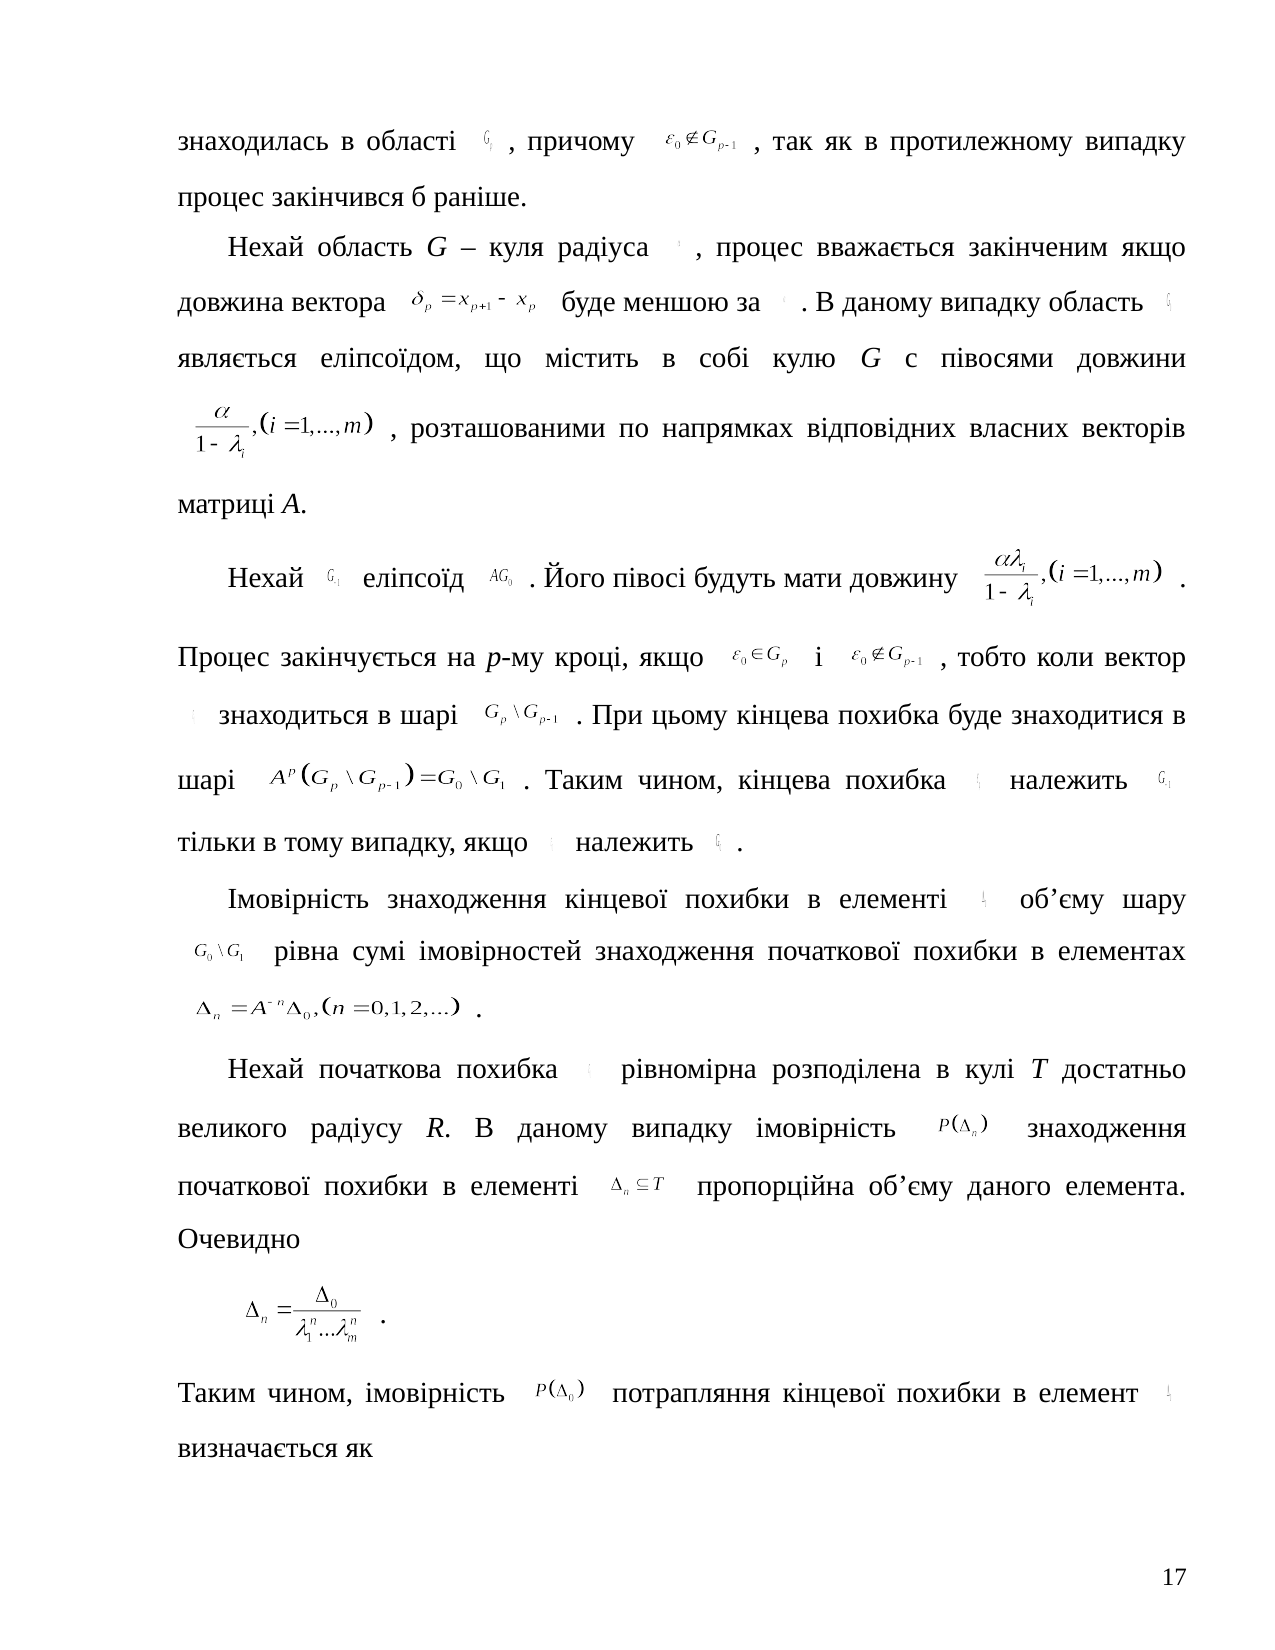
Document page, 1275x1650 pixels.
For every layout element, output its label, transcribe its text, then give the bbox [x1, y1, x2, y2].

text [177, 1272, 227, 1353]
text Нехай область G – куля радіуса , процес вважається закінченим якщо довжина вектора буде меншою за . В даному випадку область являється еліпсоїдом, що містить в собі кулю G с півосями довжини , розташованими по напрямках відповідних власних векторів матриці А. [177, 229, 1186, 519]
text Нехай еліпсоїд . Його півосі будуть мати довжину . Процес закінчується на p-му кроці, якщо і , тобто коли вектор знаходиться в шарі . При цьому кінцева похибка буде знаходитися в шарі . Таким чином, кінцева похибка належить тільки в тому випадку, якщо належить . [177, 536, 1186, 861]
text Імовірність знаходження кінцевої похибки в елементі об’єму шару рівна сумі імовірностей знаходження початкової похибки в елементах . [177, 878, 1186, 1032]
text Таким чином, імовірність потрапляння кінцевої похибки в елемент визначається як [177, 1370, 1186, 1464]
text знаходилась в області , причому , так як в протилежному випадку процес закінчився б раніше. [177, 118, 1186, 212]
text Нехай початкова похибка рівномірна розподілена в кулі T достатньо великого радіусу R. В даному випадку імовірність знаходження початкової похибки в елементі пропорційна об’єму даного елемента. Очевидно [177, 1048, 1186, 1255]
text . [379, 1272, 1186, 1353]
